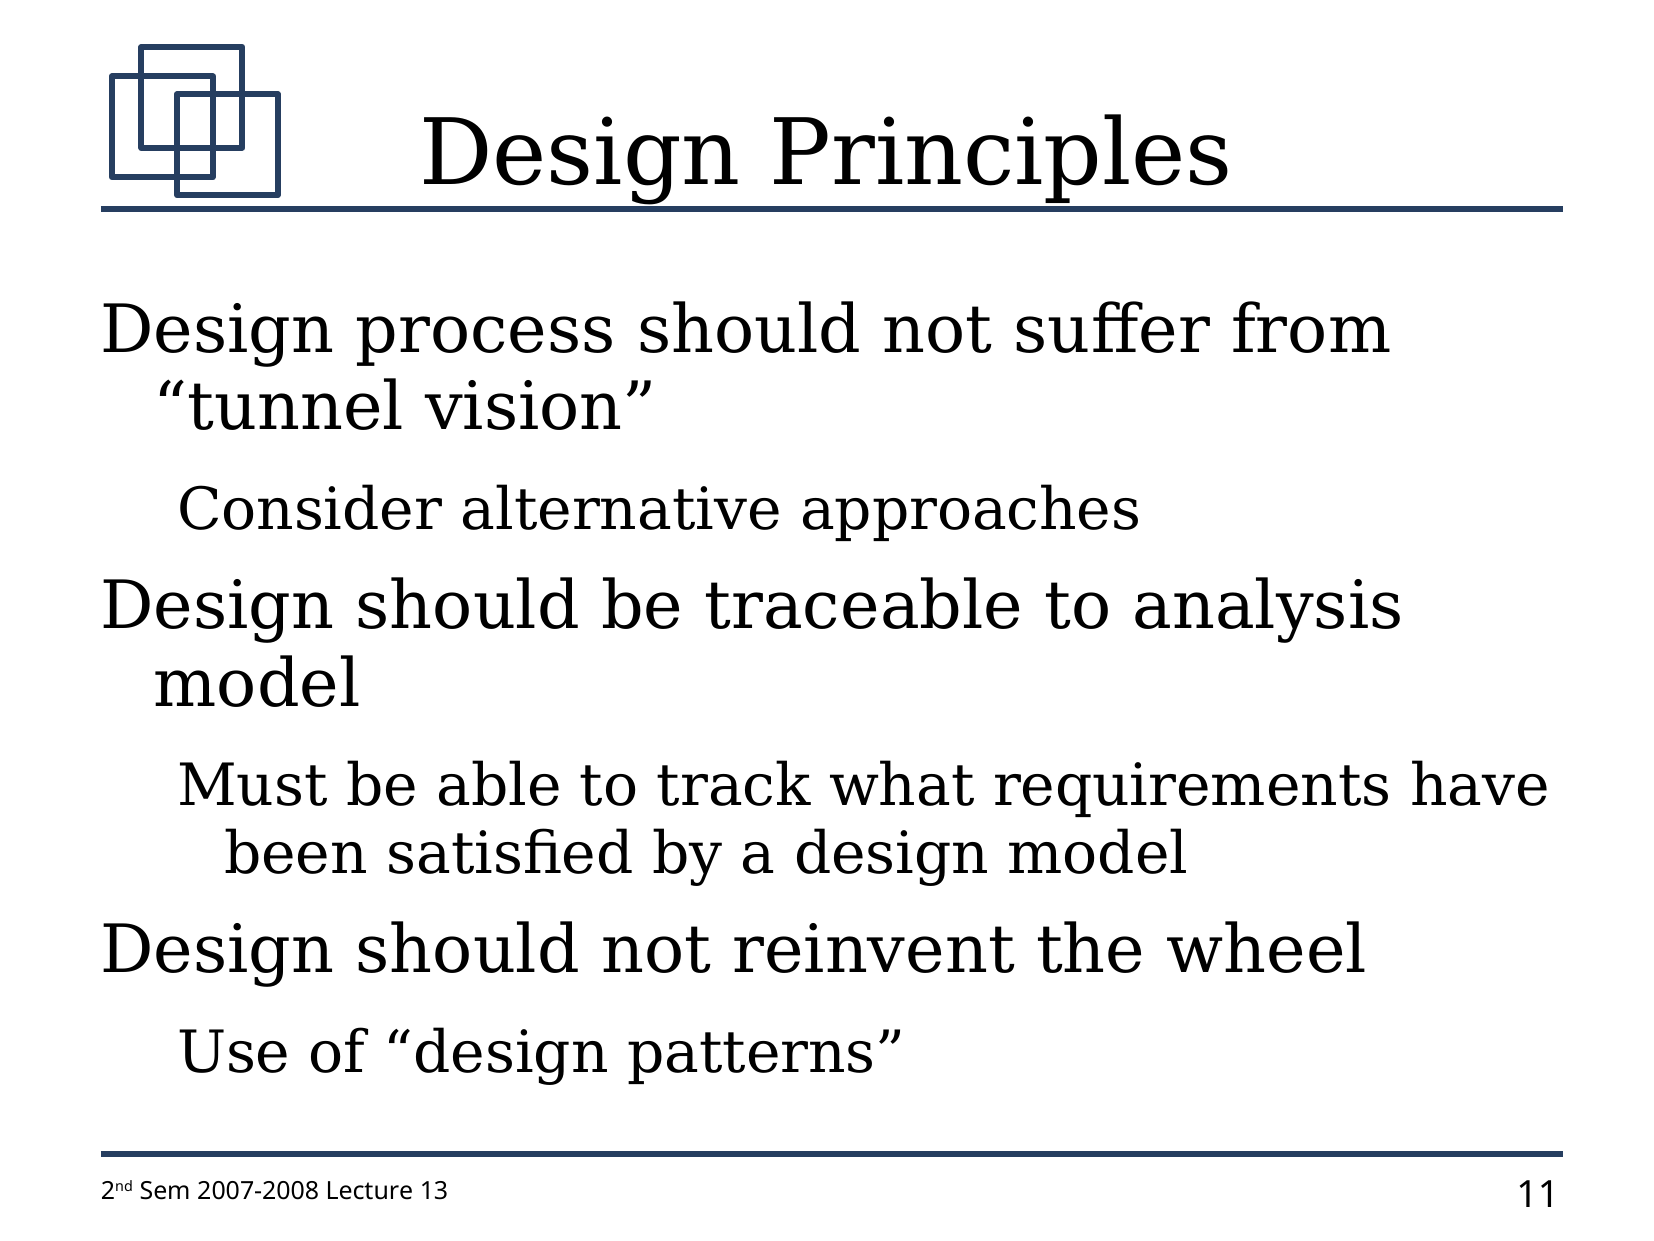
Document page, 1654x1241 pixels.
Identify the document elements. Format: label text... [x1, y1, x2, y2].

title Design Principles [82, 49, 1571, 257]
list Design process should not suffer from “tunnel vision” Consider alternative approaches Design should be traceable to analysis model Must be able to track what requirements have been satisfied by a design model Design should not reinvent the wheel Use of “design patterns” [82, 290, 1571, 1109]
